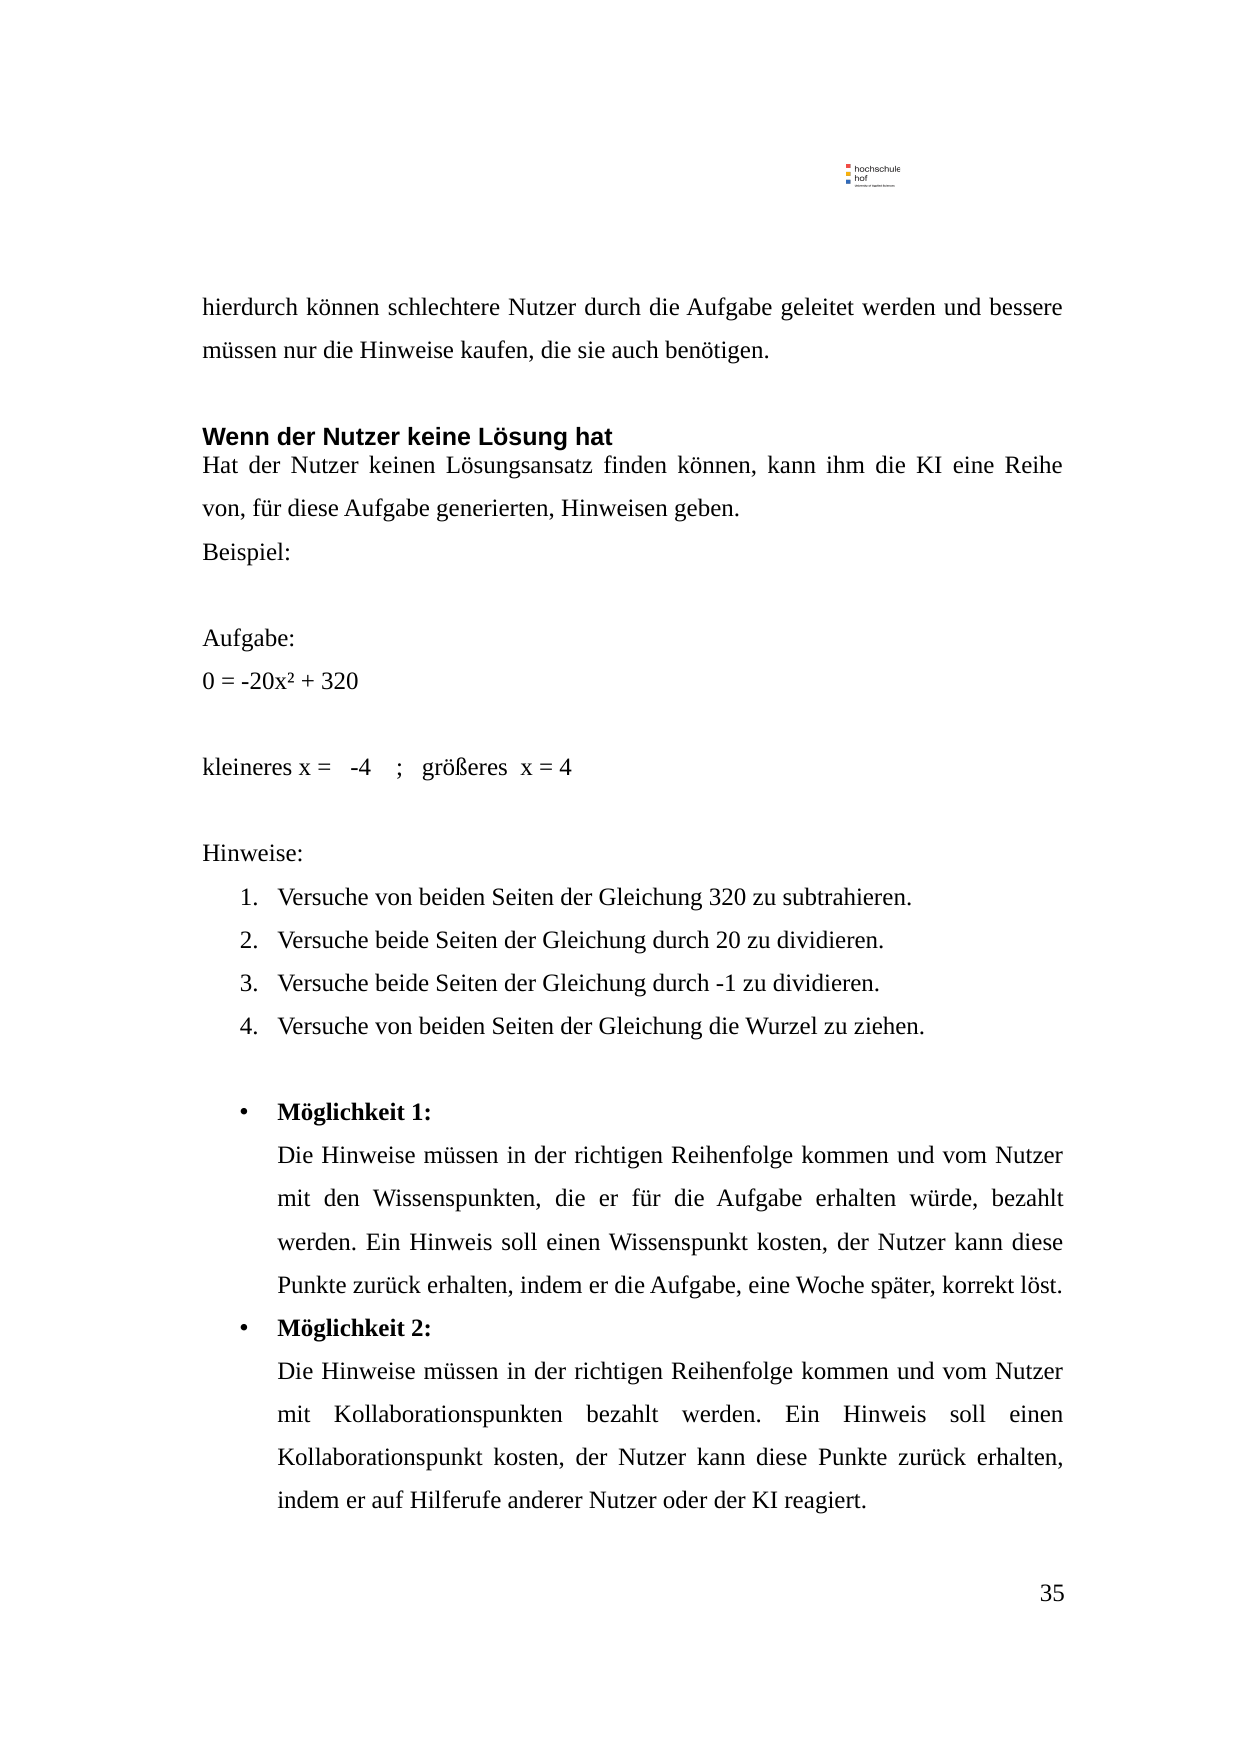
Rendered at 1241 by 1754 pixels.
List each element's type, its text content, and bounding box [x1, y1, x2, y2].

list Versuche von beiden Seiten der Gleichung 320 zu subtrahieren. [239, 882, 1064, 910]
text Wenn der Nutzer keine Lösung hat [202, 422, 1064, 450]
text Hinweise: [202, 838, 1064, 867]
list Möglichkeit 2: [239, 1313, 1064, 1342]
text hierdurch können schlechtere Nutzer durch die Aufgabe geleitet werden und bessere müssen nur die Hinweise kaufen, die sie auch benötigen. [202, 292, 1064, 364]
list Die Hinweise müssen in der richtigen Reihenfolge kommen und vom Nutzer mit Kollaborationspunkten bezahlt werden. Ein Hinweis soll einen Kollaborationspunkt kosten, der Nutzer kann diese Punkte zurück erhalten, indem er auf Hilferufe anderer Nutzer oder der KI reagiert. [239, 1356, 1064, 1514]
text 0 = -20x² + 320 [202, 666, 1064, 695]
text Aufgabe: [202, 623, 1064, 652]
list Die Hinweise müssen in der richtigen Reihenfolge kommen und vom Nutzer mit den Wissenspunkten, die er für die Aufgabe erhalten würde, bezahlt werden. Ein Hinweis soll einen Wissenspunkt kosten, der Nutzer kann diese Punkte zurück erhalten, indem er die Aufgabe, eine Woche später, korrekt löst. [239, 1140, 1064, 1298]
list Möglichkeit 1: [239, 1097, 1064, 1126]
list Versuche von beiden Seiten der Gleichung die Wurzel zu ziehen. [239, 1011, 1064, 1040]
text Beispiel: [202, 537, 1064, 565]
text Hat der Nutzer keinen Lösungsansatz finden können, kann ihm die KI eine Reihe von, für diese Aufgabe generierten, Hinweisen geben. [202, 450, 1064, 522]
list Versuche beide Seiten der Gleichung durch -1 zu dividieren. [239, 968, 1064, 997]
list Versuche beide Seiten der Gleichung durch 20 zu dividieren. [239, 925, 1064, 953]
text kleineres x = -4 ; größeres x = 4 [202, 752, 1064, 781]
picture [846, 164, 901, 187]
